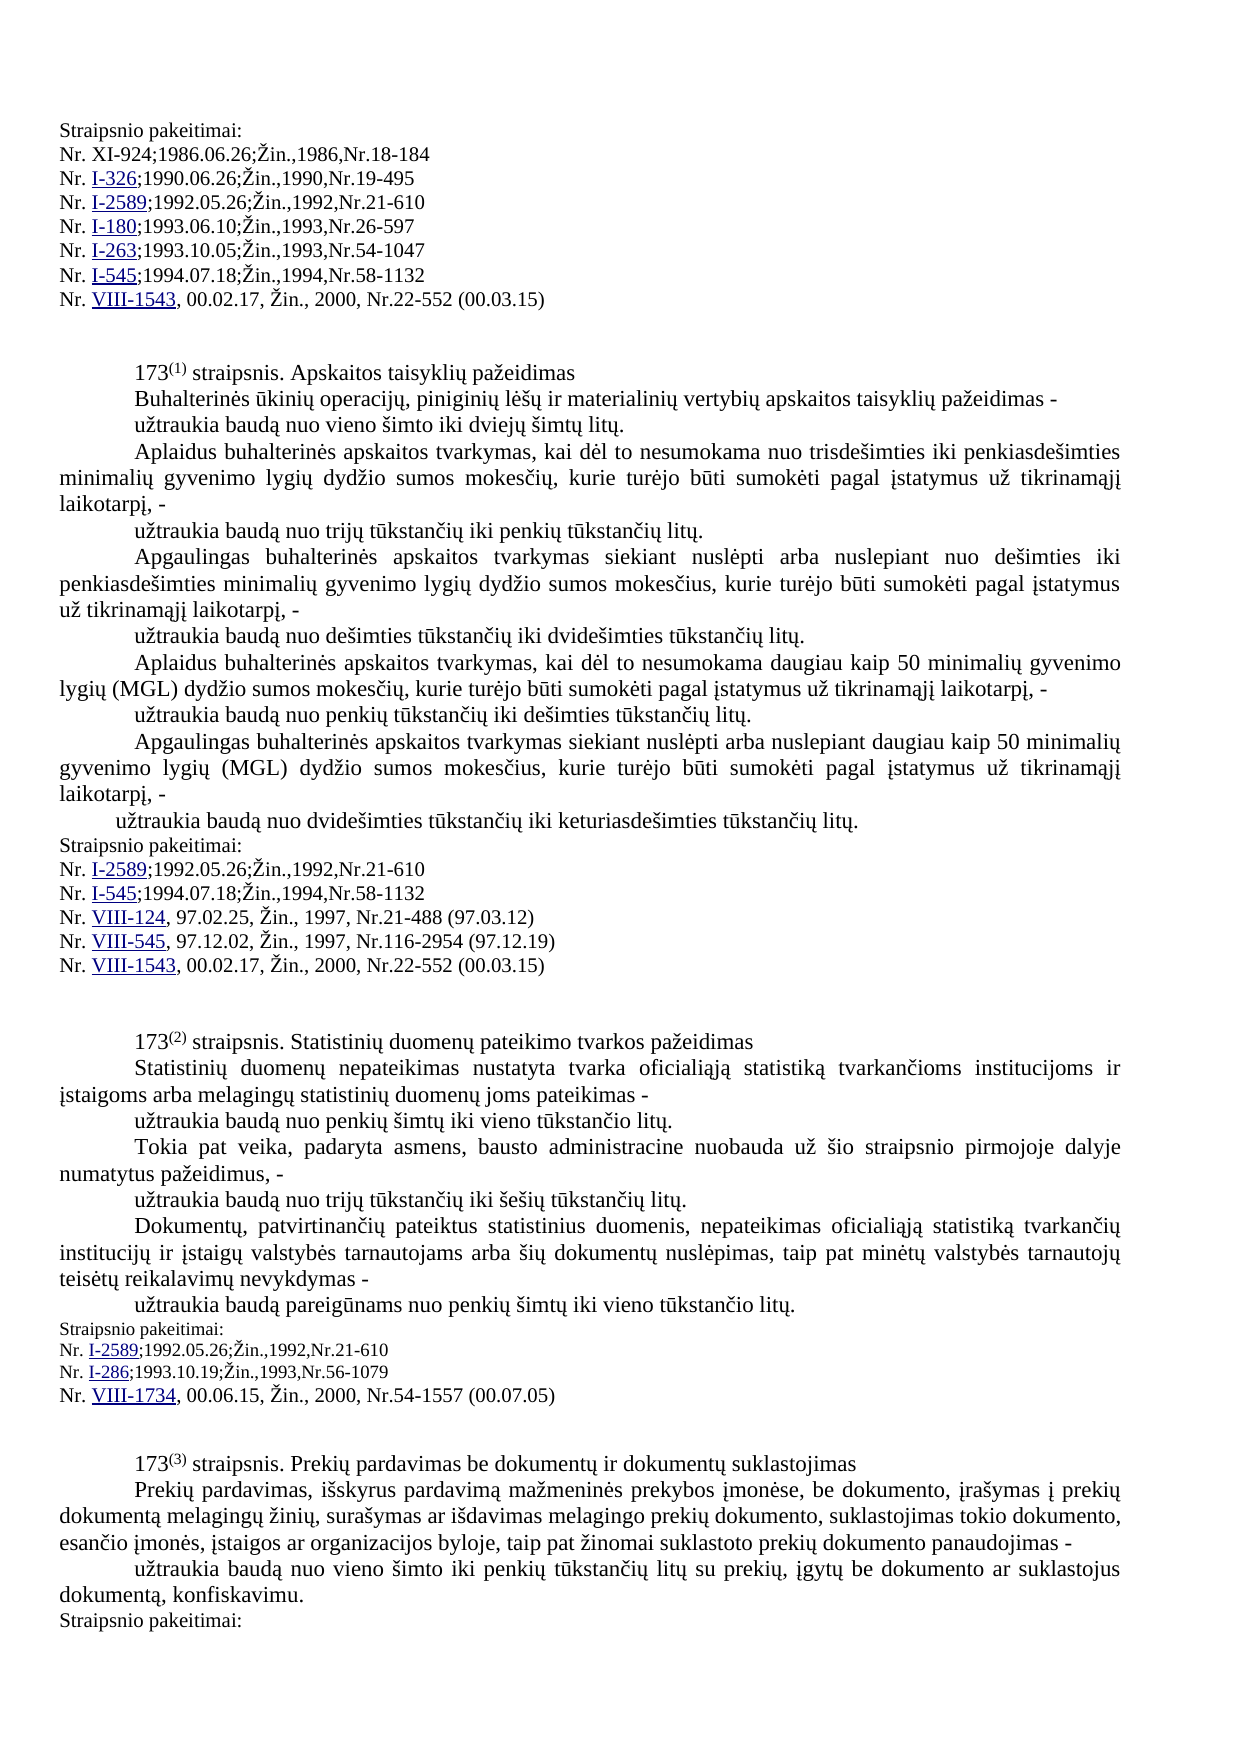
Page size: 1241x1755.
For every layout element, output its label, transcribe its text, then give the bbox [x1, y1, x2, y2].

text Straipsnio pakeitimai: [59, 833, 1122, 857]
text Nr. XI-924;1986.06.26;Žin.,1986,Nr.18-184 [59, 142, 1122, 166]
text Nr. VIII-1543, 00.02.17, Žin., 2000, Nr.22-552 (00.03.15) [59, 953, 1122, 977]
text Nr. VIII-1734, 00.06.15, Žin., 2000, Nr.54-1557 (00.07.05) [59, 1382, 1122, 1407]
text užtraukia baudą nuo vieno šimto iki penkių tūkstančių litų su prekių, įgytų be dokumento ar suklastojus dokumentą, konfiskavimu. [59, 1555, 1122, 1608]
text Aplaidus buhalterinės apskaitos tvarkymas, kai dėl to nesumokama daugiau kaip 50 minimalių gyvenimo lygių (MGL) dydžio sumos mokesčių, kurie turėjo būti sumokėti pagal įstatymus už tikrinamąjį laikotarpį, - [59, 649, 1122, 701]
text Nr. I-180;1993.06.10;Žin.,1993,Nr.26-597 [59, 214, 1122, 238]
text užtraukia baudą nuo vieno šimto iki dviejų šimtų litų. [59, 411, 1122, 438]
text Nr. VIII-124, 97.02.25, Žin., 1997, Nr.21-488 (97.03.12) [59, 905, 1122, 929]
text Tokia pat veika, padaryta asmens, bausto administracine nuobauda už šio straipsnio pirmojoje dalyje numatytus pažeidimus, - [59, 1133, 1122, 1186]
text 173(3) straipsnis. Prekių pardavimas be dokumentų ir dokumentų suklastojimas [59, 1450, 1122, 1476]
text Nr. I-545;1994.07.18;Žin.,1994,Nr.58-1132 [59, 262, 1122, 287]
text Straipsnio pakeitimai: [59, 118, 1122, 142]
text Nr. I-2589;1992.05.26;Žin.,1992,Nr.21-610 [59, 857, 1122, 881]
text Nr. I-263;1993.10.05;Žin.,1993,Nr.54-1047 [59, 238, 1122, 262]
text Straipsnio pakeitimai: [59, 1608, 1122, 1632]
text Straipsnio pakeitimai: [59, 1318, 1122, 1339]
text Nr. I-2589;1992.05.26;Žin.,1992,Nr.21-610 [59, 1339, 1122, 1361]
text Nr. VIII-1543, 00.02.17, Žin., 2000, Nr.22-552 (00.03.15) [59, 287, 1122, 311]
text Prekių pardavimas, išskyrus pardavimą mažmeninės prekybos įmonėse, be dokumento, įrašymas į prekių dokumentą melagingų žinių, surašymas ar išdavimas melagingo prekių dokumento, suklastojimas tokio dokumento, esančio įmonės, įstaigos ar organizacijos byloje, taip pat žinomai suklastoto prekių dokumento panaudojimas - [59, 1476, 1122, 1555]
text užtraukia baudą nuo trijų tūkstančių iki šešių tūkstančių litų. [59, 1186, 1122, 1212]
text užtraukia baudą nuo penkių šimtų iki vieno tūkstančio litų. [59, 1107, 1122, 1133]
text Statistinių duomenų nepateikimas nustatyta tvarka oficialiąją statistiką tvarkančioms institucijoms ir įstaigoms arba melagingų statistinių duomenų joms pateikimas - [59, 1054, 1122, 1107]
text Nr. I-2589;1992.05.26;Žin.,1992,Nr.21-610 [59, 190, 1122, 214]
text užtraukia baudą pareigūnams nuo penkių šimtų iki vieno tūkstančio litų. [59, 1291, 1122, 1318]
text Nr. I-286;1993.10.19;Žin.,1993,Nr.56-1079 [59, 1361, 1122, 1382]
text užtraukia baudą nuo penkių tūkstančių iki dešimties tūkstančių litų. [59, 701, 1122, 728]
text Nr. VIII-545, 97.12.02, Žin., 1997, Nr.116-2954 (97.12.19) [59, 929, 1122, 953]
text užtraukia baudą nuo trijų tūkstančių iki penkių tūkstančių litų. [59, 517, 1122, 543]
text Aplaidus buhalterinės apskaitos tvarkymas, kai dėl to nesumokama nuo trisdešimties iki penkiasdešimties minimalių gyvenimo lygių dydžio sumos mokesčių, kurie turėjo būti sumokėti pagal įstatymus už tikrinamąjį laikotarpį, - [59, 438, 1122, 517]
text Nr. I-326;1990.06.26;Žin.,1990,Nr.19-495 [59, 166, 1122, 190]
text 173(1) straipsnis. Apskaitos taisyklių pažeidimas [59, 359, 1122, 385]
text Apgaulingas buhalterinės apskaitos tvarkymas siekiant nuslėpti arba nuslepiant daugiau kaip 50 minimalių gyvenimo lygių (MGL) dydžio sumos mokesčius, kurie turėjo būti sumokėti pagal įstatymus už tikrinamąjį laikotarpį, - [59, 728, 1122, 807]
text 173(2) straipsnis. Statistinių duomenų pateikimo tvarkos pažeidimas [59, 1028, 1122, 1054]
text užtraukia baudą nuo dešimties tūkstančių iki dvidešimties tūkstančių litų. [59, 622, 1122, 649]
text Nr. I-545;1994.07.18;Žin.,1994,Nr.58-1132 [59, 881, 1122, 905]
text Apgaulingas buhalterinės apskaitos tvarkymas siekiant nuslėpti arba nuslepiant nuo dešimties iki penkiasdešimties minimalių gyvenimo lygių dydžio sumos mokesčius, kurie turėjo būti sumokėti pagal įstatymus už tikrinamąjį laikotarpį, - [59, 543, 1122, 622]
text užtraukia baudą nuo dvidešimties tūkstančių iki keturiasdešimties tūkstančių litų. [59, 807, 1122, 833]
text Buhalterinės ūkinių operacijų, piniginių lėšų ir materialinių vertybių apskaitos taisyklių pažeidimas - [59, 385, 1122, 411]
text Dokumentų, patvirtinančių pateiktus statistinius duomenis, nepateikimas oficialiąją statistiką tvarkančių institucijų ir įstaigų valstybės tarnautojams arba šių dokumentų nuslėpimas, taip pat minėtų valstybės tarnautojų teisėtų reikalavimų nevykdymas - [59, 1212, 1122, 1291]
